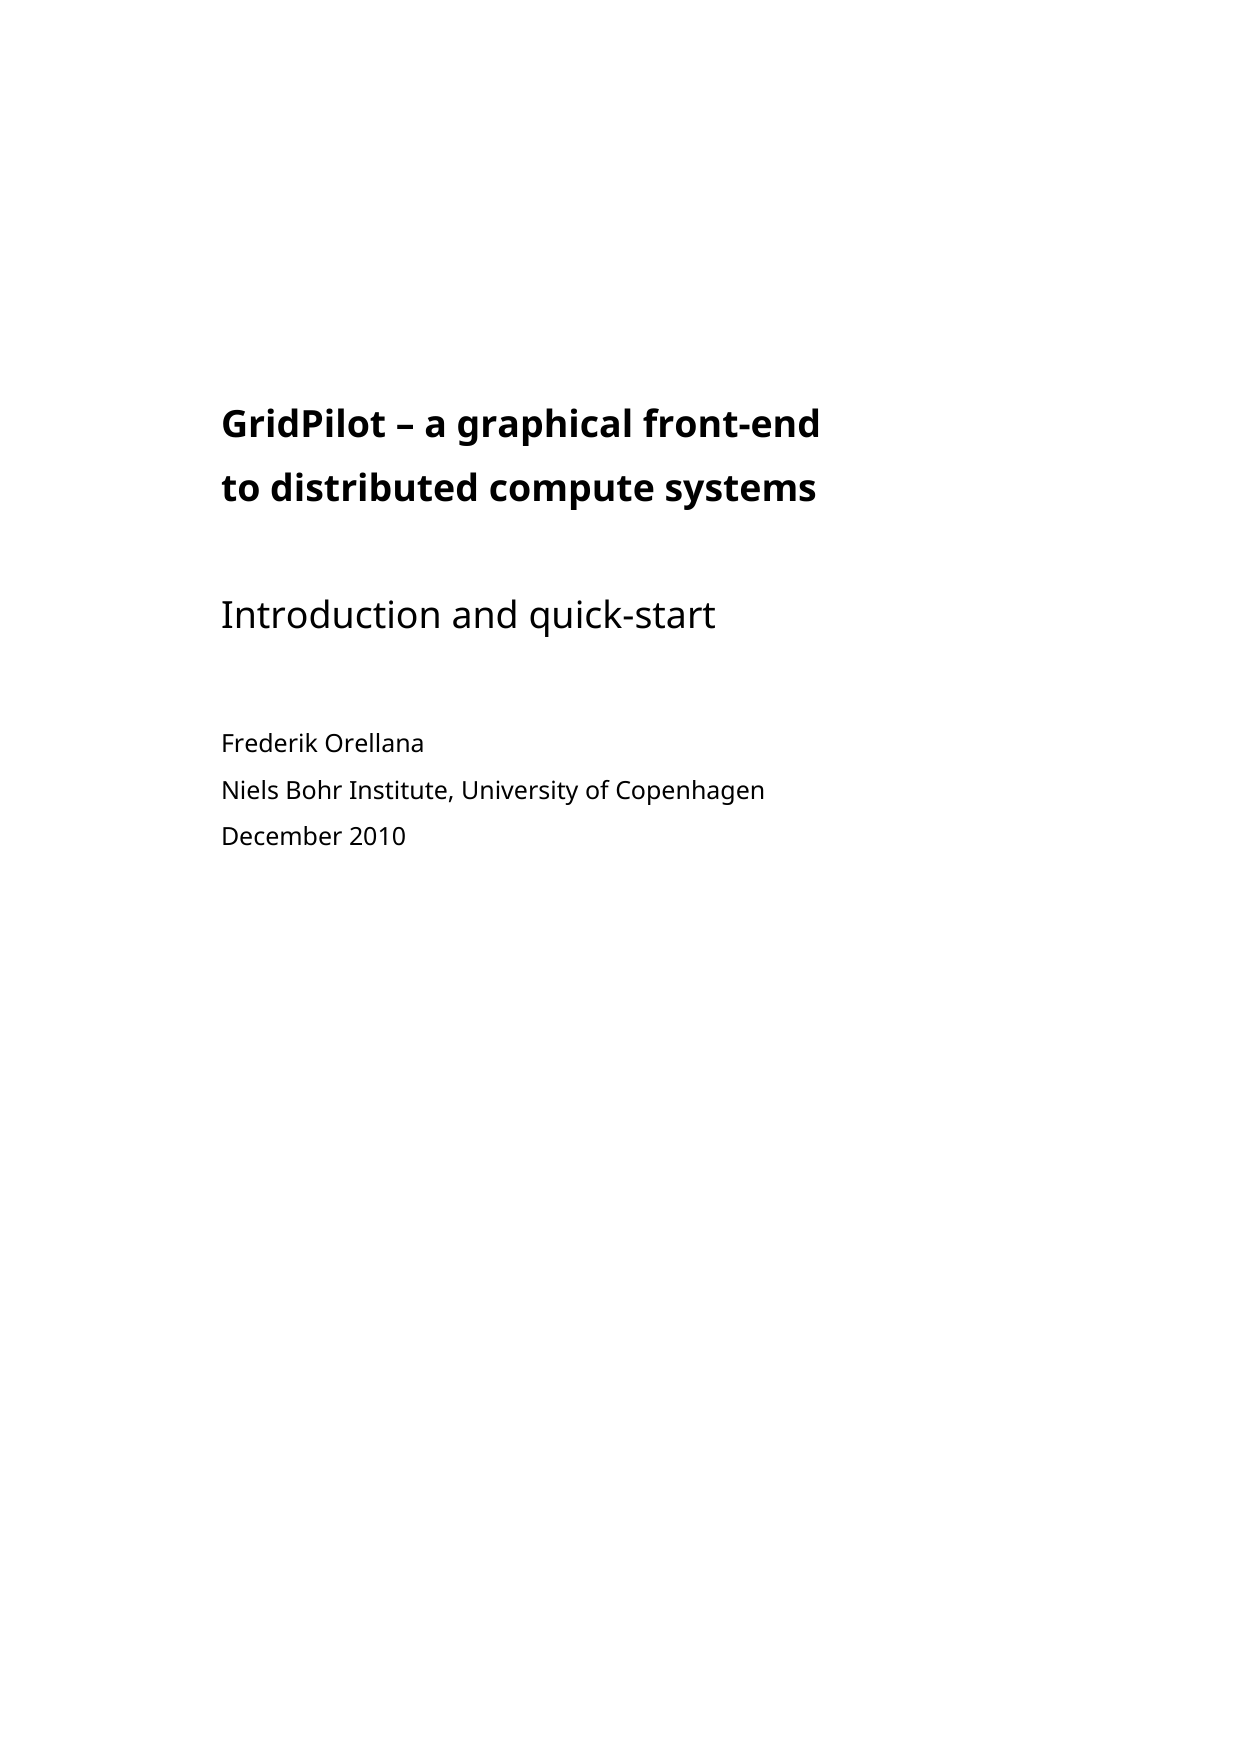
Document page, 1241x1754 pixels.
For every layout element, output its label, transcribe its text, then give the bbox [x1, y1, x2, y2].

text Frederik Orellana [221, 726, 1140, 760]
text Niels Bohr Institute, University of Copenhagen [221, 772, 1140, 807]
text December 2010 [221, 819, 1140, 853]
text Introduction and quick-start [221, 588, 1140, 667]
text GridPilot – a graphical front-end [221, 397, 1140, 448]
text to distributed compute systems [221, 461, 1140, 512]
